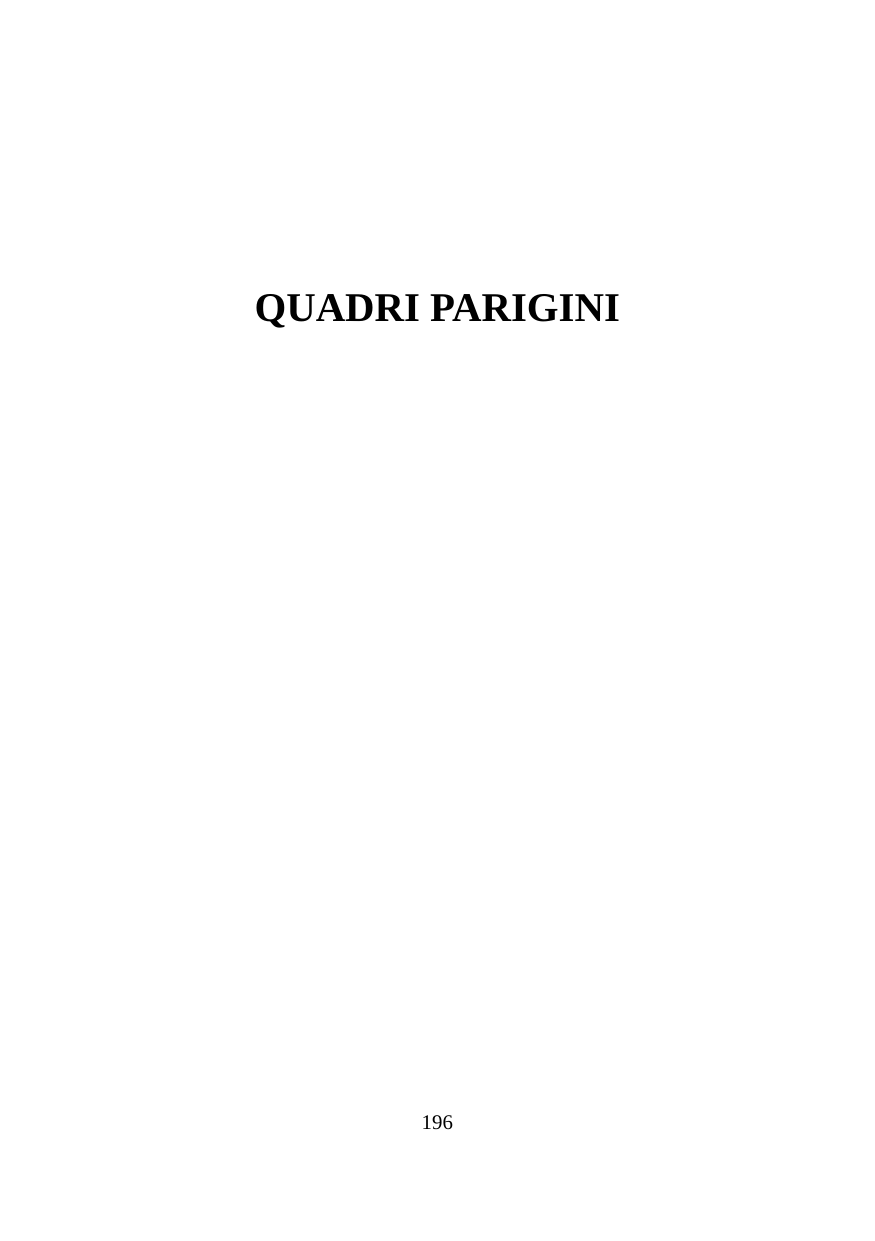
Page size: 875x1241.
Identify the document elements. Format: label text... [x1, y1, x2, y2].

subtitle QUADRI PARIGINI [106, 283, 768, 330]
